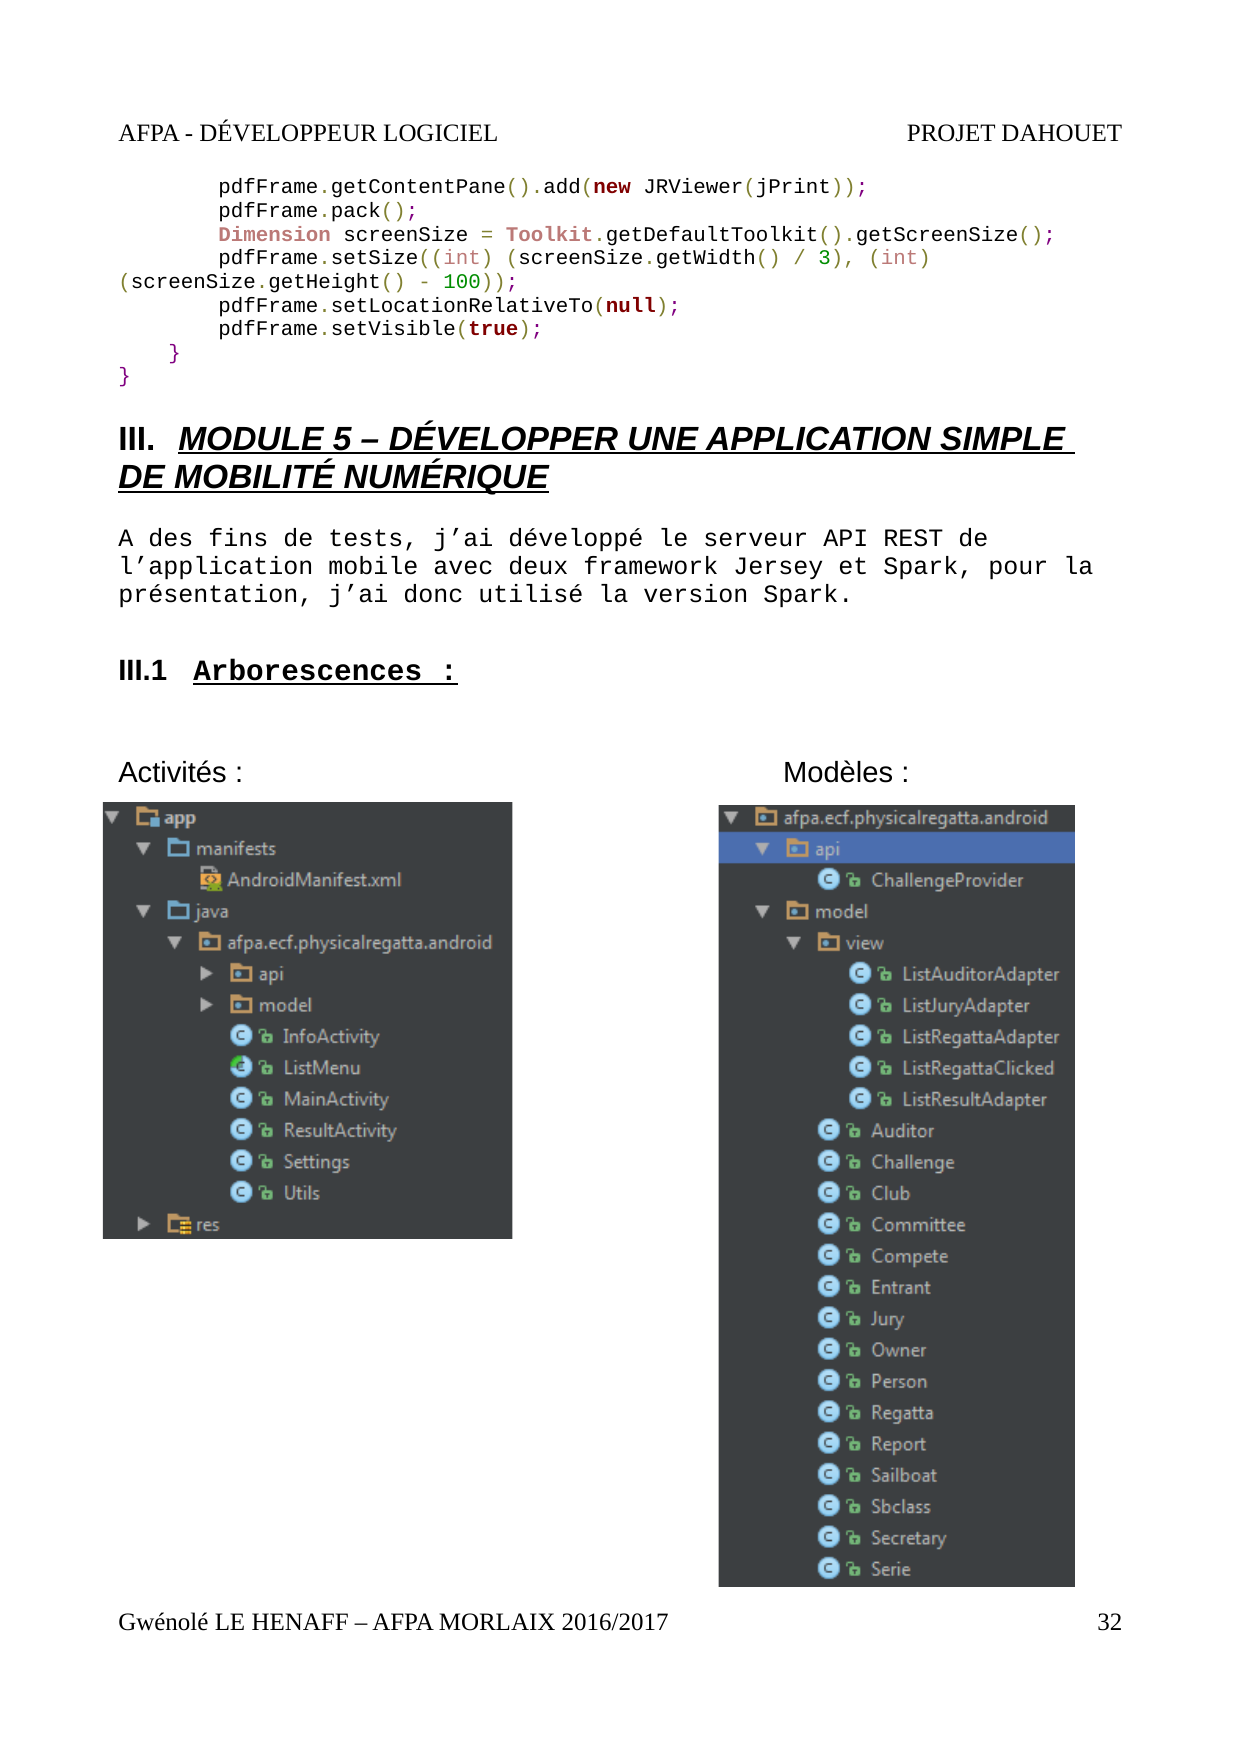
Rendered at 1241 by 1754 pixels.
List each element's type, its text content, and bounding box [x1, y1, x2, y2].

text } [118, 342, 1122, 366]
text pdfFrame.pack(); [118, 200, 1122, 224]
text pdfFrame.setSize((int) (screenSize.getWidth() / 3), (int) (screenSize.getHeight() - 100)); [118, 247, 1122, 294]
subtitle MODULE 5 – DÉVELOPPER UNE APPLICATION SIMPLE DE MOBILITÉ NUMÉRIQUE [118, 419, 1122, 496]
text A des fins de tests, j’ai développé le serveur API REST de l’application mobile avec deux framework Jersey et Spark, pour la présentation, j’ai donc utilisé la version Spark. [118, 525, 1122, 610]
text } [118, 366, 1122, 389]
subtitle Arborescences : [118, 653, 1122, 690]
text pdfFrame.setLocationRelativeTo(null); [118, 294, 1122, 318]
picture [102, 802, 513, 1239]
text pdfFrame.getContentPane().add(new JRViewer(jPrint)); [118, 176, 1122, 200]
text Dimension screenSize = Toolkit.getDefaultToolkit().getScreenSize(); [118, 224, 1122, 247]
text pdfFrame.setVisible(true); [118, 318, 1122, 342]
subtitle Activités : Modèles : [118, 756, 1122, 789]
picture [718, 805, 1075, 1587]
